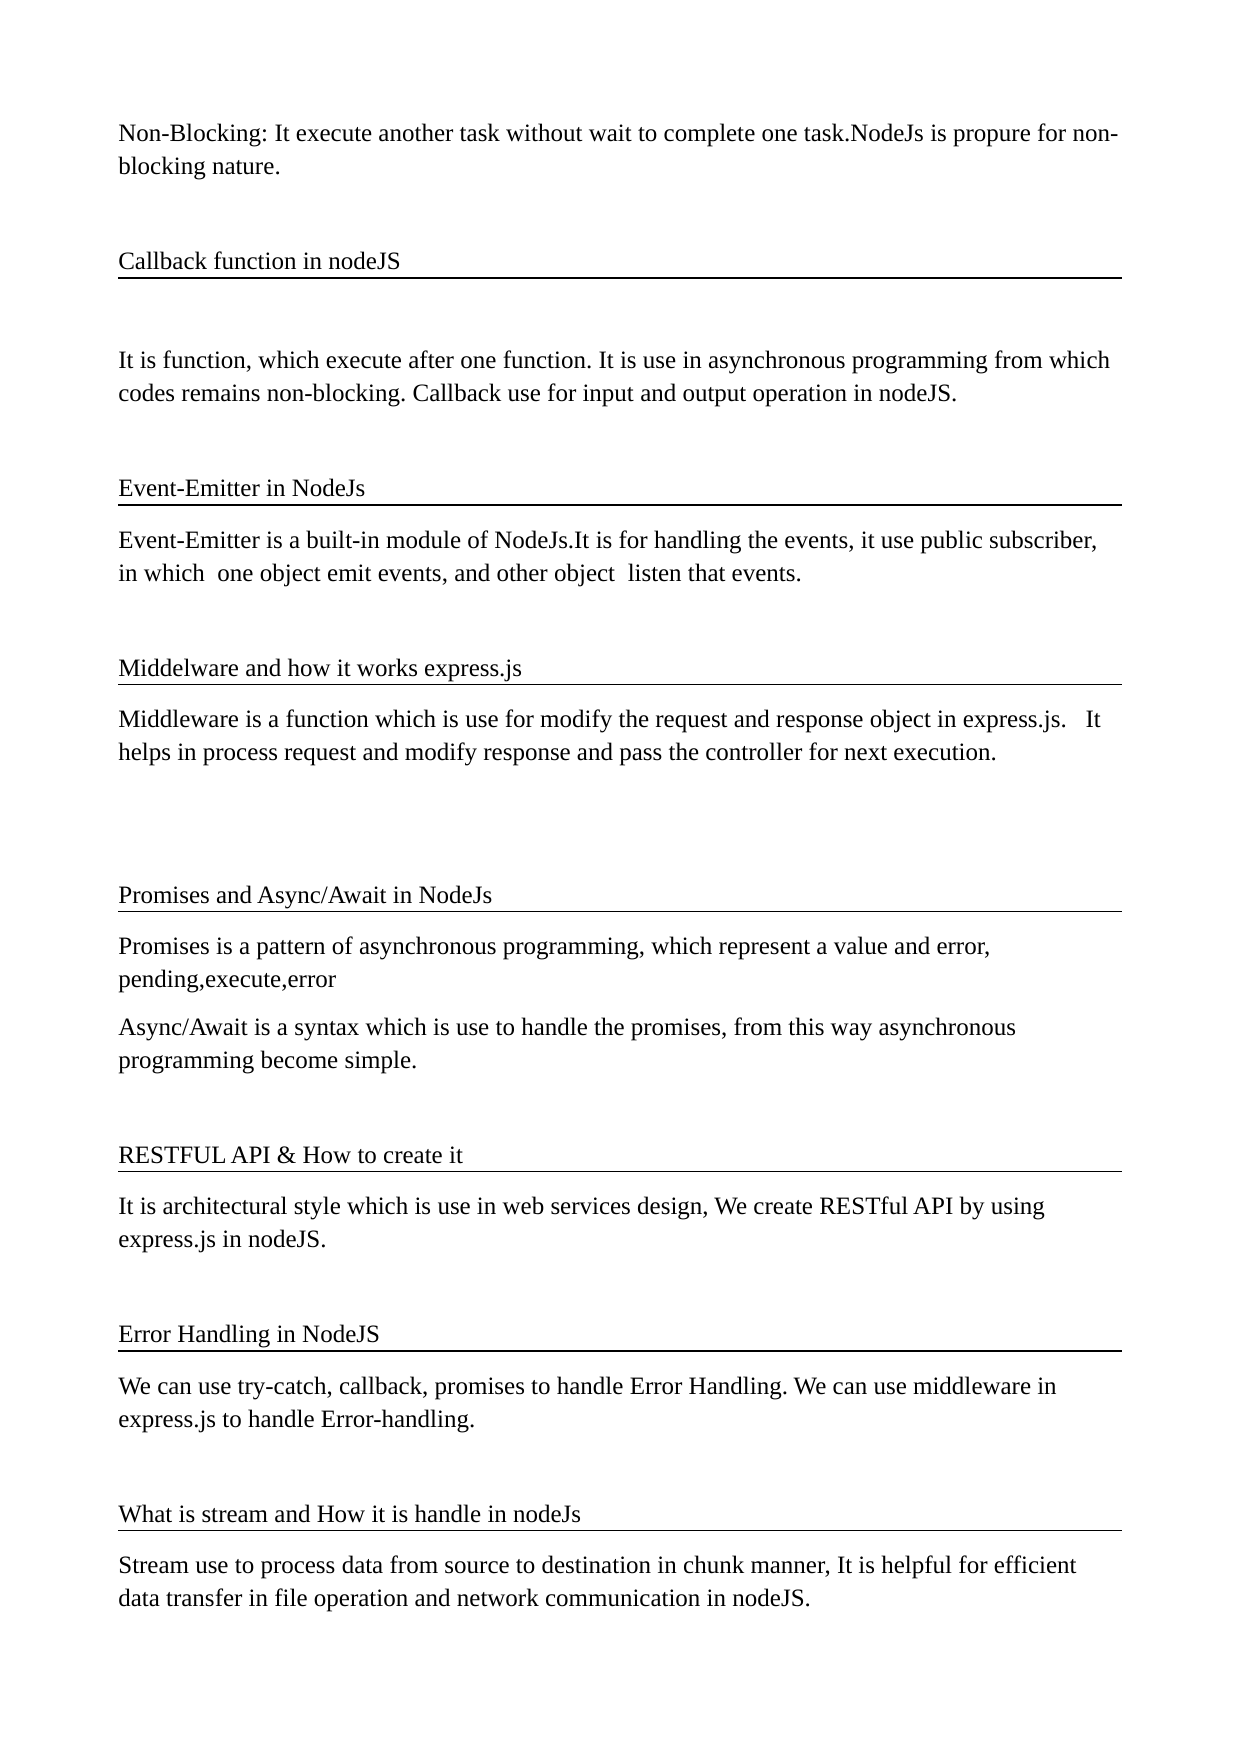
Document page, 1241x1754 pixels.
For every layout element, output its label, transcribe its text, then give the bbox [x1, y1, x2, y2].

text Callback function in nodeJS [118, 246, 1122, 277]
text Async/Await is a syntax which is use to handle the promises, from this way asynchronous programming become simple. [118, 1012, 1122, 1074]
text Non-Blocking: It execute another task without wait to complete one task.NodeJs is propure for non-blocking nature. [118, 118, 1122, 180]
text We can use try-catch, callback, promises to handle Error Handling. We can use middleware in express.js to handle Error-handling. [118, 1371, 1122, 1433]
text Event-Emitter in NodeJs [118, 473, 1122, 504]
text Middelware and how it works express.js [118, 653, 1122, 684]
text Stream use to process data from source to destination in chunk manner, It is helpful for efficient data transfer in file operation and network communication in nodeJS. [118, 1550, 1122, 1612]
text It is function, which execute after one function. It is use in asynchronous programming from which codes remains non-blocking. Callback use for input and output operation in nodeJS. [118, 345, 1122, 407]
text Error Handling in NodeJS [118, 1319, 1122, 1350]
text Event-Emitter is a built-in module of NodeJs.It is for handling the events, it use public subscriber, in which one object emit events, and other object listen that events. [118, 525, 1122, 586]
text Promises is a pattern of asynchronous programming, which represent a value and error, pending,execute,error [118, 931, 1122, 993]
text It is architectural style which is use in web services design, We create RESTful API by using express.js in nodeJS. [118, 1191, 1122, 1253]
text What is stream and How it is handle in nodeJs [118, 1499, 1122, 1530]
text Middleware is a function which is use for modify the request and response object in express.js. It helps in process request and modify response and pass the controller for next execution. [118, 704, 1122, 766]
text RESTFUL API & How to create it [118, 1140, 1122, 1171]
text Promises and Async/Await in NodeJs [118, 880, 1122, 911]
